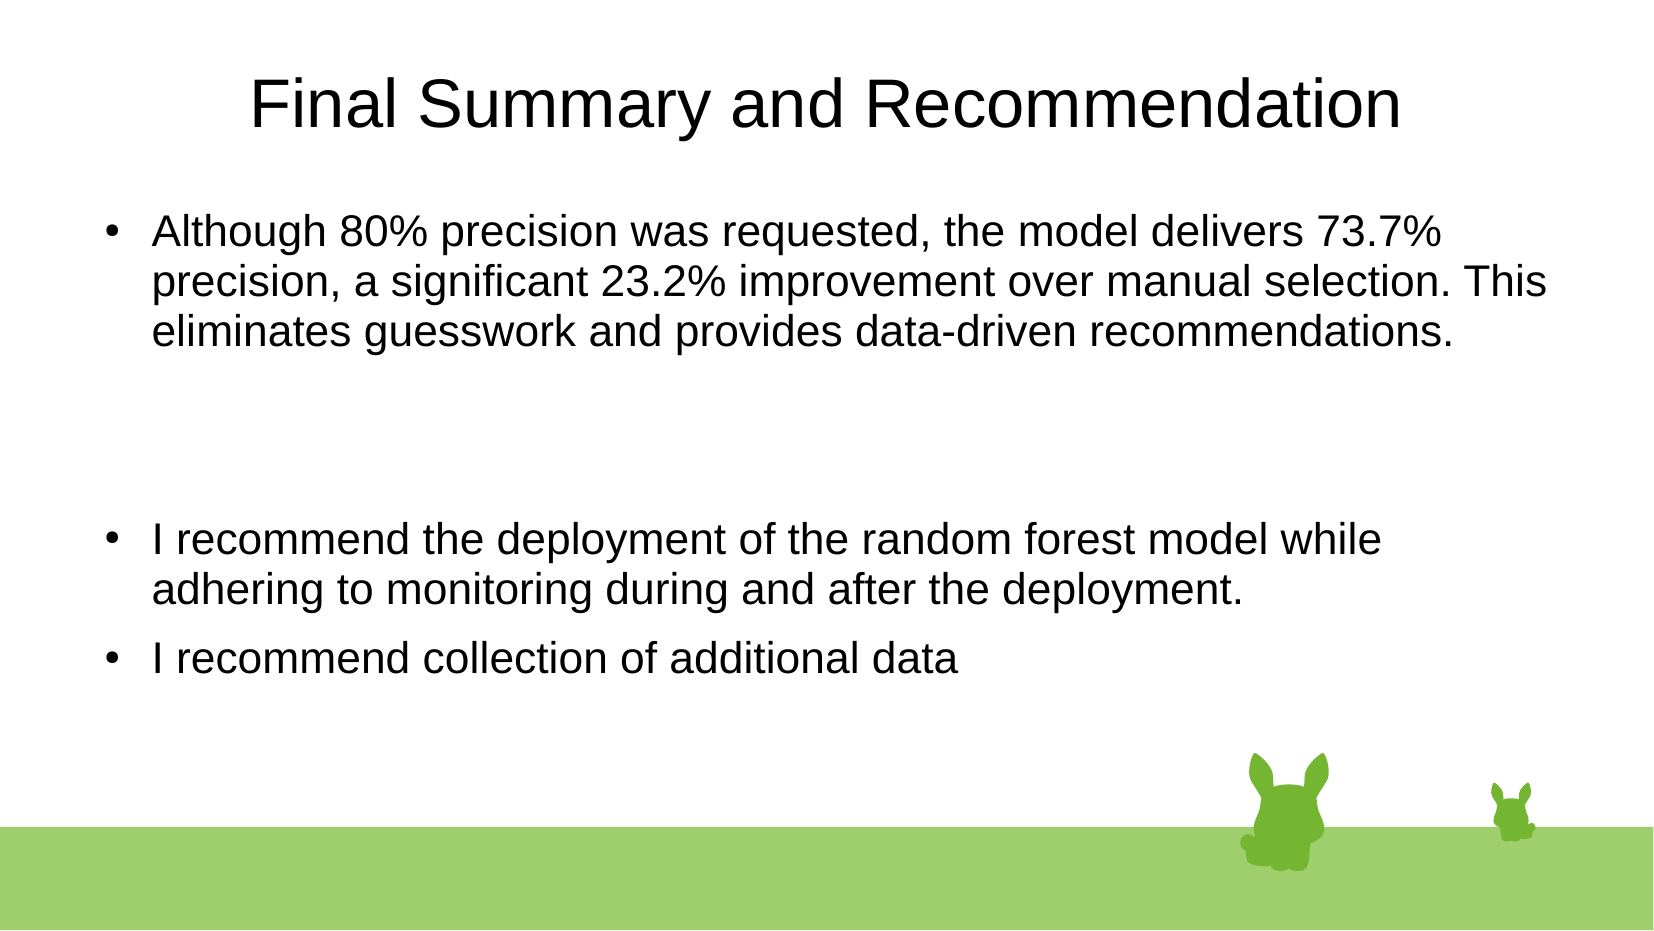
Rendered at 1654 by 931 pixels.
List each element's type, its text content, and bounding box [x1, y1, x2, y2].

title Final Summary and Recommendation [88, 29, 1565, 178]
list Although 80% precision was requested, the model delivers 73.7% precision, a significant 23.2% improvement over manual selection. This eliminates guesswork and provides data-driven recommendations. I recommend the deployment of the random forest model while adhering to monitoring during and after the deployment. I recommend collection of additional data [88, 206, 1565, 739]
